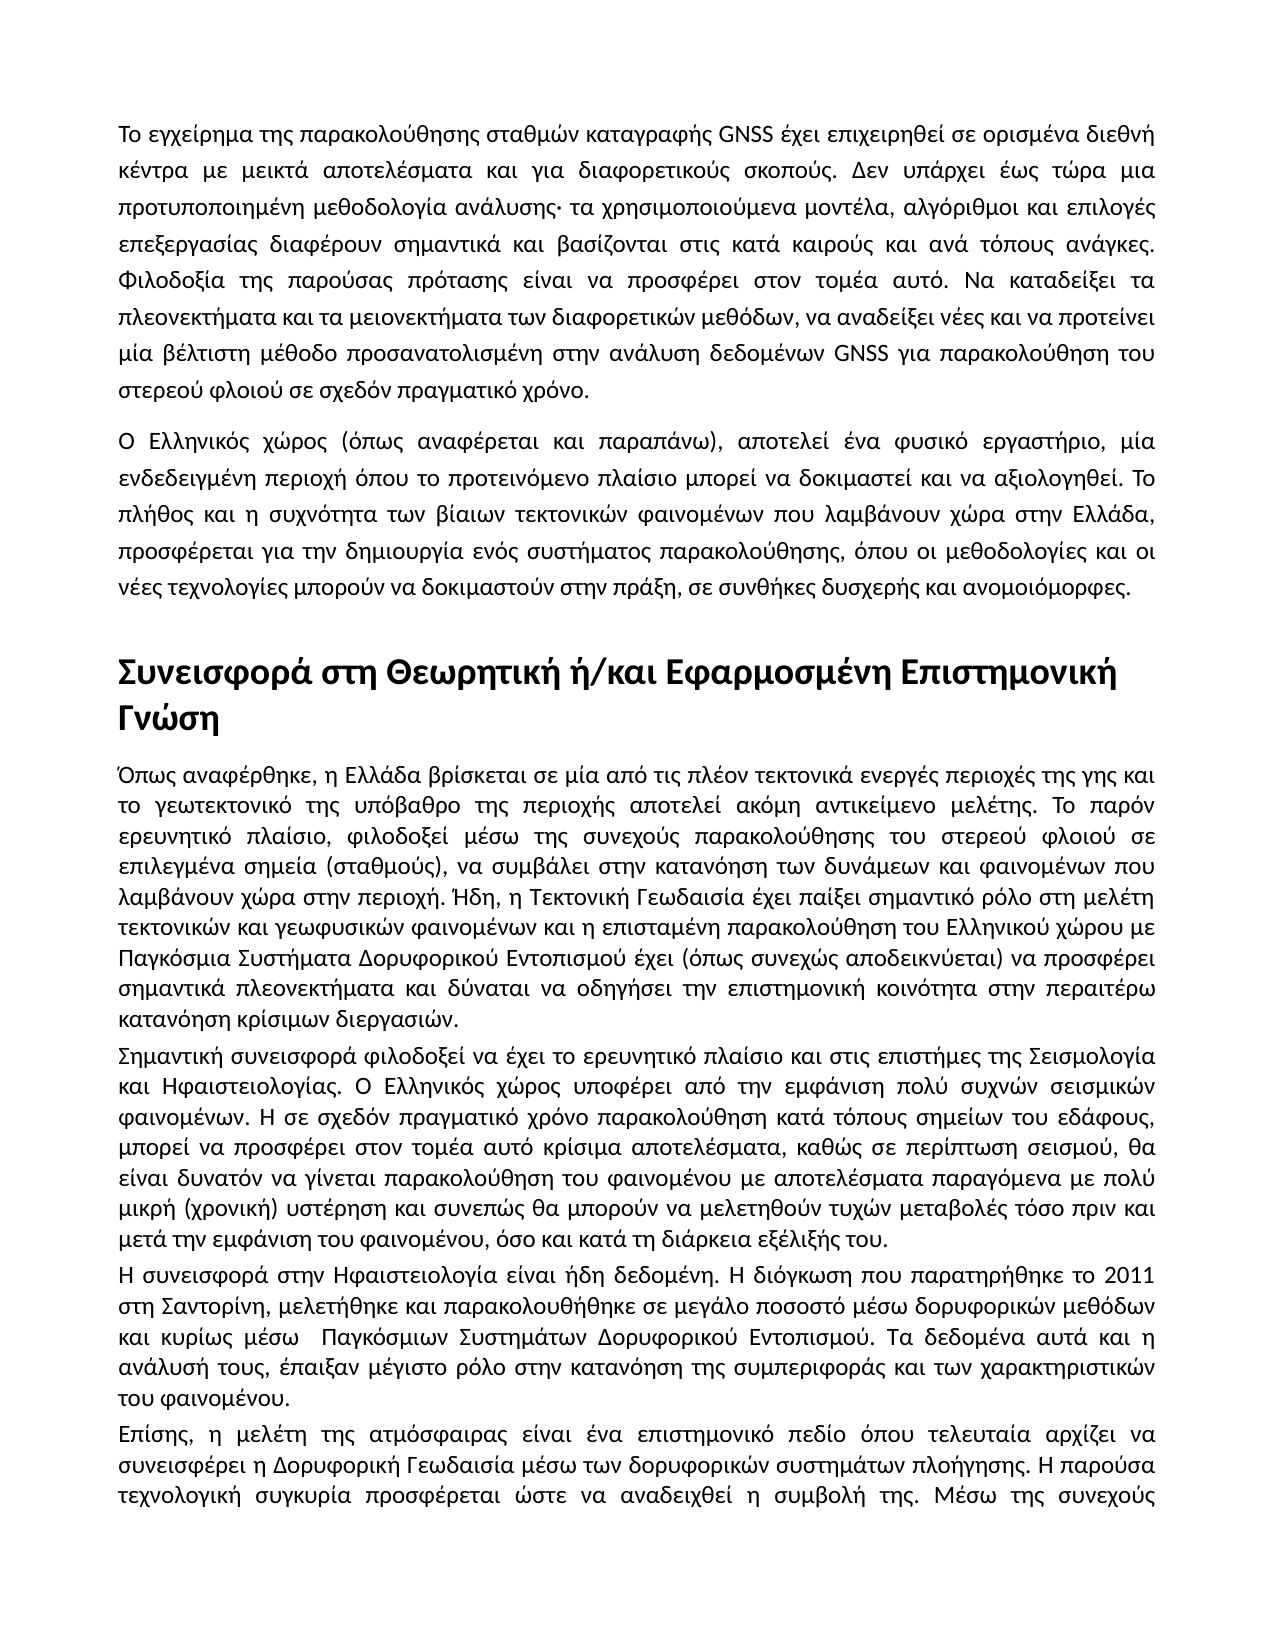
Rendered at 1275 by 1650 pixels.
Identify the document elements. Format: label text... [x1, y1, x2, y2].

text Σημαντική συνεισφορά φιλοδοξεί να έχει το ερευνητικό πλαίσιο και στις επιστήμες της Σεισμολογία και Ηφαιστειολογίας. Ο Ελληνικός χώρος υποφέρει από την εμφάνιση πολύ συχνών σεισμικών φαινομένων. Η σε σχεδόν πραγματικό χρόνο παρακολούθηση κατά τόπους σημείων του εδάφους, μπορεί να προσφέρει στον τομέα αυτό κρίσιμα αποτελέσματα, καθώς σε περίπτωση σεισμού, θα είναι δυνατόν να γίνεται παρακολούθηση του φαινομένου με αποτελέσματα παραγόμενα με πολύ μικρή (χρονική) υστέρηση και συνεπώς θα μπορούν να μελετηθούν τυχών μεταβολές τόσο πριν και μετά την εμφάνιση του φαινομένου, όσο και κατά τη διάρκεια εξέλιξής του. [118, 1040, 1157, 1253]
text Το εγχείρημα της παρακολούθησης σταθμών καταγραφής GNSS έχει επιχειρηθεί σε ορισμένα διεθνή κέντρα με μεικτά αποτελέσματα και για διαφορετικούς σκοπούς. Δεν υπάρχει έως τώρα μια προτυποποιημένη μεθοδολογία ανάλυσης· τα χρησιμοποιούμενα μοντέλα, αλγόριθμοι και επιλογές επεξεργασίας διαφέρουν σημαντικά και βασίζονται στις κατά καιρούς και ανά τόπους ανάγκες. Φιλοδοξία της παρούσας πρότασης είναι να προσφέρει στον τομέα αυτό. Να καταδείξει τα πλεονεκτήματα και τα μειονεκτήματα των διαφορετικών μεθόδων, να αναδείξει νέες και να προτείνει μία βέλτιστη μέθοδο προσανατολισμένη στην ανάλυση δεδομένων GNSS για παρακολούθηση του στερεού φλοιού σε σχεδόν πραγματικό χρόνο. [118, 118, 1157, 404]
text Η συνεισφορά στην Ηφαιστειολογία είναι ήδη δεδομένη. Η διόγκωση που παρατηρήθηκε το 2011 στη Σαντορίνη, μελετήθηκε και παρακολουθήθηκε σε μεγάλο ποσοστό μέσω δορυφορικών μεθόδων και κυρίως μέσω Παγκόσμιων Συστημάτων Δορυφορικού Εντοπισμού. Τα δεδομένα αυτά και η ανάλυσή τους, έπαιξαν μέγιστο ρόλο στην κατανόηση της συμπεριφοράς και των χαρακτηριστικών του φαινομένου. [118, 1260, 1157, 1412]
text Όπως αναφέρθηκε, η Ελλάδα βρίσκεται σε μία από τις πλέον τεκτονικά ενεργές περιοχές της γης και το γεωτεκτονικό της υπόβαθρο της περιοχής αποτελεί ακόμη αντικείμενο μελέτης. Το παρόν ερευνητικό πλαίσιο, φιλοδοξεί μέσω της συνεχούς παρακολούθησης του στερεού φλοιού σε επιλεγμένα σημεία (σταθμούς), να συμβάλει στην κατανόηση των δυνάμεων και φαινομένων που λαμβάνουν χώρα στην περιοχή. Ήδη, η Τεκτονική Γεωδαισία έχει παίξει σημαντικό ρόλο στη μελέτη τεκτονικών και γεωφυσικών φαινομένων και η επισταμένη παρακολούθηση του Ελληνικού χώρου με Παγκόσμια Συστήματα Δορυφορικού Εντοπισμού έχει (όπως συνεχώς αποδεικνύεται) να προσφέρει σημαντικά πλεονεκτήματα και δύναται να οδηγήσει την επιστημονική κοινότητα στην περαιτέρω κατανόηση κρίσιμων διεργασιών. [118, 759, 1157, 1033]
text Ο Ελληνικός χώρος (όπως αναφέρεται και παραπάνω), αποτελεί ένα φυσικό εργαστήριο, μία ενδεδειγμένη περιοχή όπου το προτεινόμενο πλαίσιο μπορεί να δοκιμαστεί και να αξιολογηθεί. Το πλήθος και η συχνότητα των βίαιων τεκτονικών φαινομένων που λαμβάνουν χώρα στην Ελλάδα, προσφέρεται για την δημιουργία ενός συστήματος παρακολούθησης, όπου οι μεθοδολογίες και οι νέες τεχνολογίες μπορούν να δοκιμαστούν στην πράξη, σε συνθήκες δυσχερής και ανομοιόμορφες. [118, 425, 1157, 602]
text Επίσης, η μελέτη της ατμόσφαιρας είναι ένα επιστημονικό πεδίο όπου τελευταία αρχίζει να συνεισφέρει η Δορυφορική Γεωδαισία μέσω των δορυφορικών συστημάτων πλοήγησης. Η παρούσα τεχνολογική συγκυρία προσφέρεται ώστε να αναδειχθεί η συμβολή της. Μέσω της συνεχούς [118, 1418, 1157, 1510]
subtitle Συνεισφορά στη Θεωρητική ή/και Εφαρμοσμένη Επιστημονική Γνώση [118, 648, 1157, 740]
